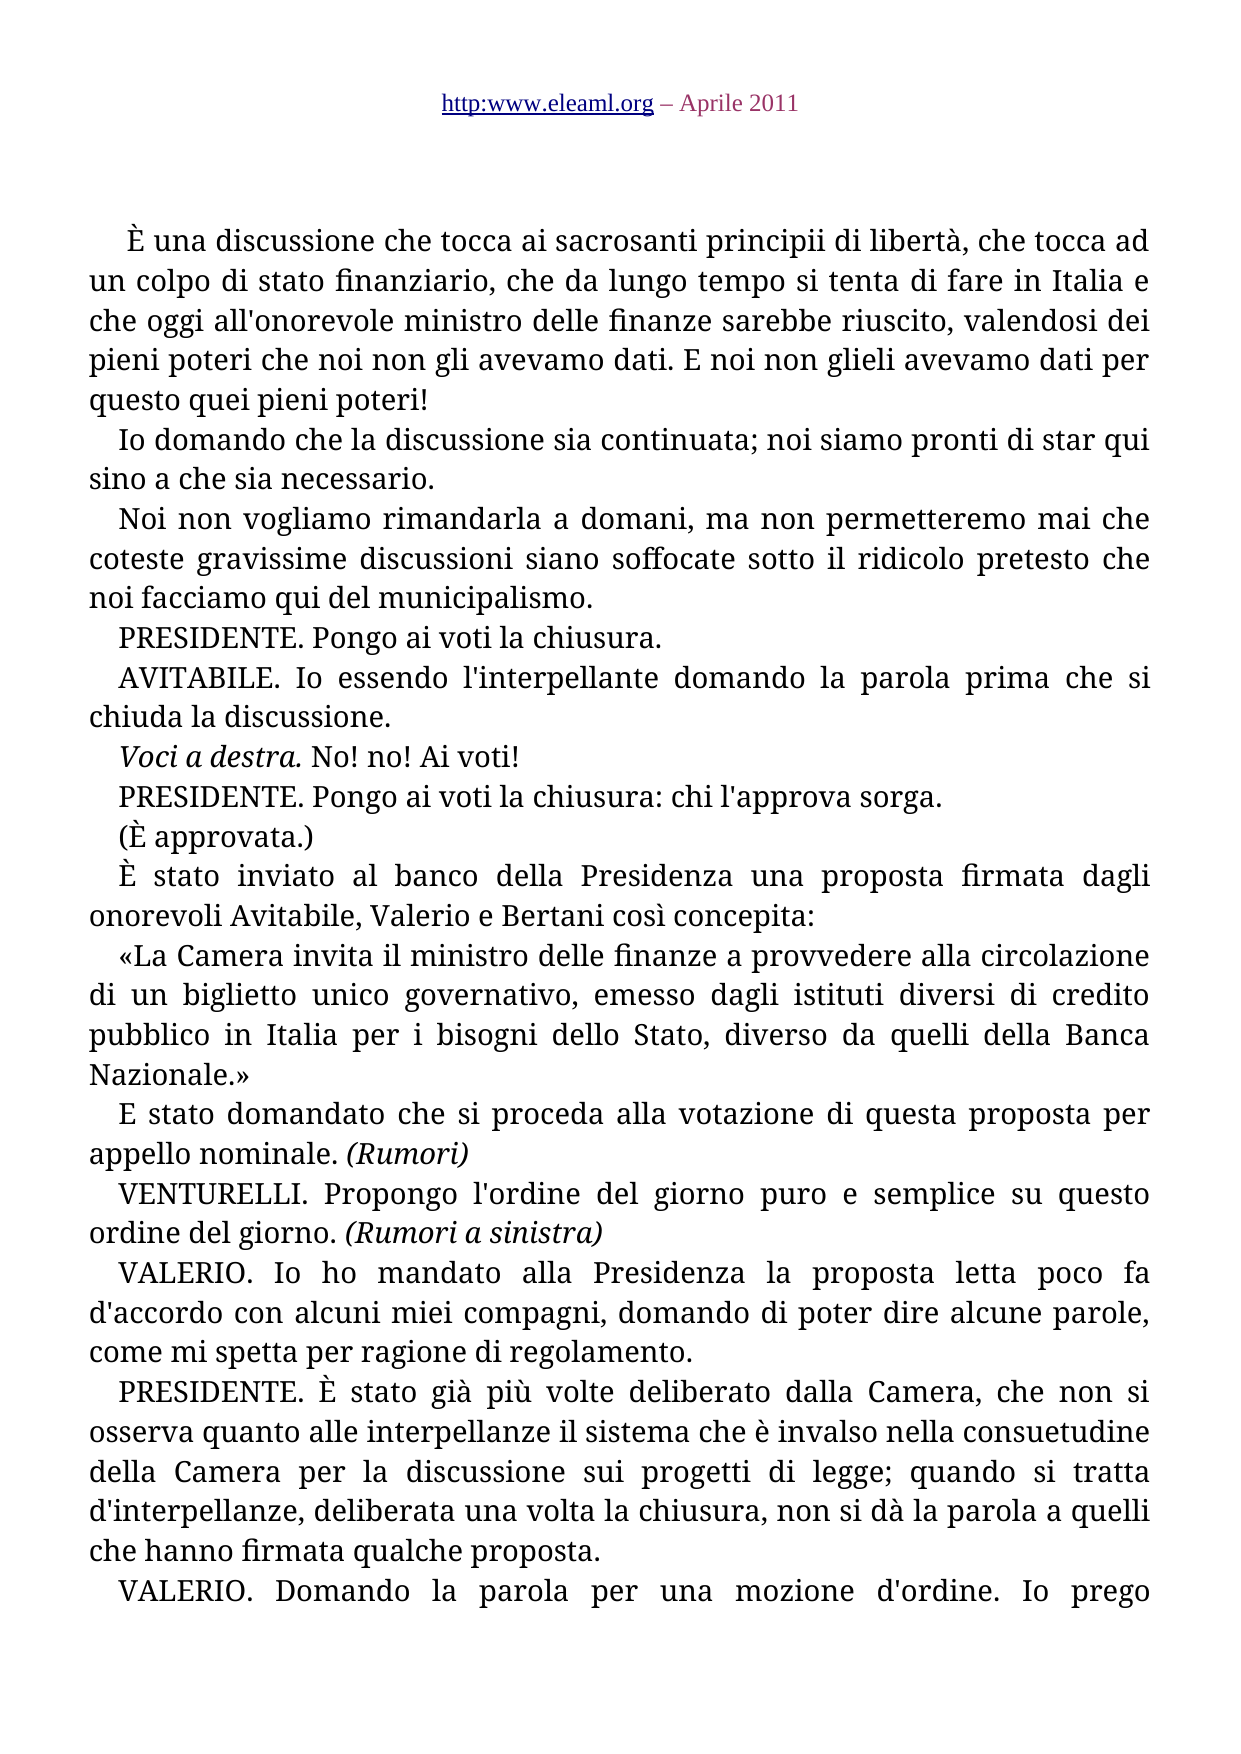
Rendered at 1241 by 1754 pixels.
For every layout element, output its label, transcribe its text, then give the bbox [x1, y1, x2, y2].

text Io domando che la discussione sia continuata; noi siamo pronti di star qui sino a che sia necessario. [88, 419, 1152, 498]
text AVITABILE. Io essendo l'interpellante domando la parola prima che si chiuda la discussione. [88, 657, 1152, 736]
text PRESIDENTE. Pongo ai voti la chiusura: chi l'approva sorga. [88, 776, 1152, 816]
text VALERIO. Domando la parola per una mozione d'ordine. Io prego [88, 1570, 1152, 1609]
text È una discussione che tocca ai sacrosanti principii di libertà, che tocca ad un colpo di stato finanziario, che da lungo tempo si tenta di fare in Italia e che oggi all'onorevole ministro delle finanze sarebbe riuscito, valendosi dei pieni poteri che noi non gli avevamo dati. E noi non glieli avevamo dati per questo quei pieni poteri! [88, 221, 1152, 419]
text PRESIDENTE. Pongo ai voti la chiusura. [88, 617, 1152, 657]
text VALERIO. Io ho mandato alla Presidenza la proposta letta poco fa d'accordo con alcuni miei compagni, domando di poter dire alcune parole, come mi spetta per ragione di regolamento. [88, 1252, 1152, 1371]
text «La Camera invita il ministro delle finanze a provvedere alla circolazione di un biglietto unico governativo, emesso dagli istituti diversi di credito pubblico in Italia per i bisogni dello Stato, diverso da quelli della Banca Nazionale.» [88, 935, 1152, 1094]
text Noi non vogliamo rimandarla a domani, ma non permetteremo mai che coteste gravissime discussioni siano soffocate sotto il ridicolo pretesto che noi facciamo qui del municipalismo. [88, 498, 1152, 617]
text Voci a destra. No! no! Ai voti! [88, 736, 1152, 776]
text VENTURELLI. Propongo l'ordine del giorno puro e semplice su questo ordine del giorno. (Rumori a sinistra) [88, 1173, 1152, 1252]
text È stato inviato al banco della Presidenza una proposta firmata dagli onorevoli Avitabile, Valerio e Bertani così concepita: [88, 856, 1152, 935]
text E stato domandato che si proceda alla votazione di questa proposta per appello nominale. (Rumori) [88, 1094, 1152, 1173]
text PRESIDENTE. È stato già più volte deliberato dalla Camera, che non si osserva quanto alle interpellanze il sistema che è invalso nella consuetudine della Camera per la discussione sui progetti di legge; quando si tratta d'interpellanze, deliberata una volta la chiusura, non si dà la parola a quelli che hanno firmata qualche proposta. [88, 1371, 1152, 1570]
text (È approvata.) [88, 816, 1152, 856]
